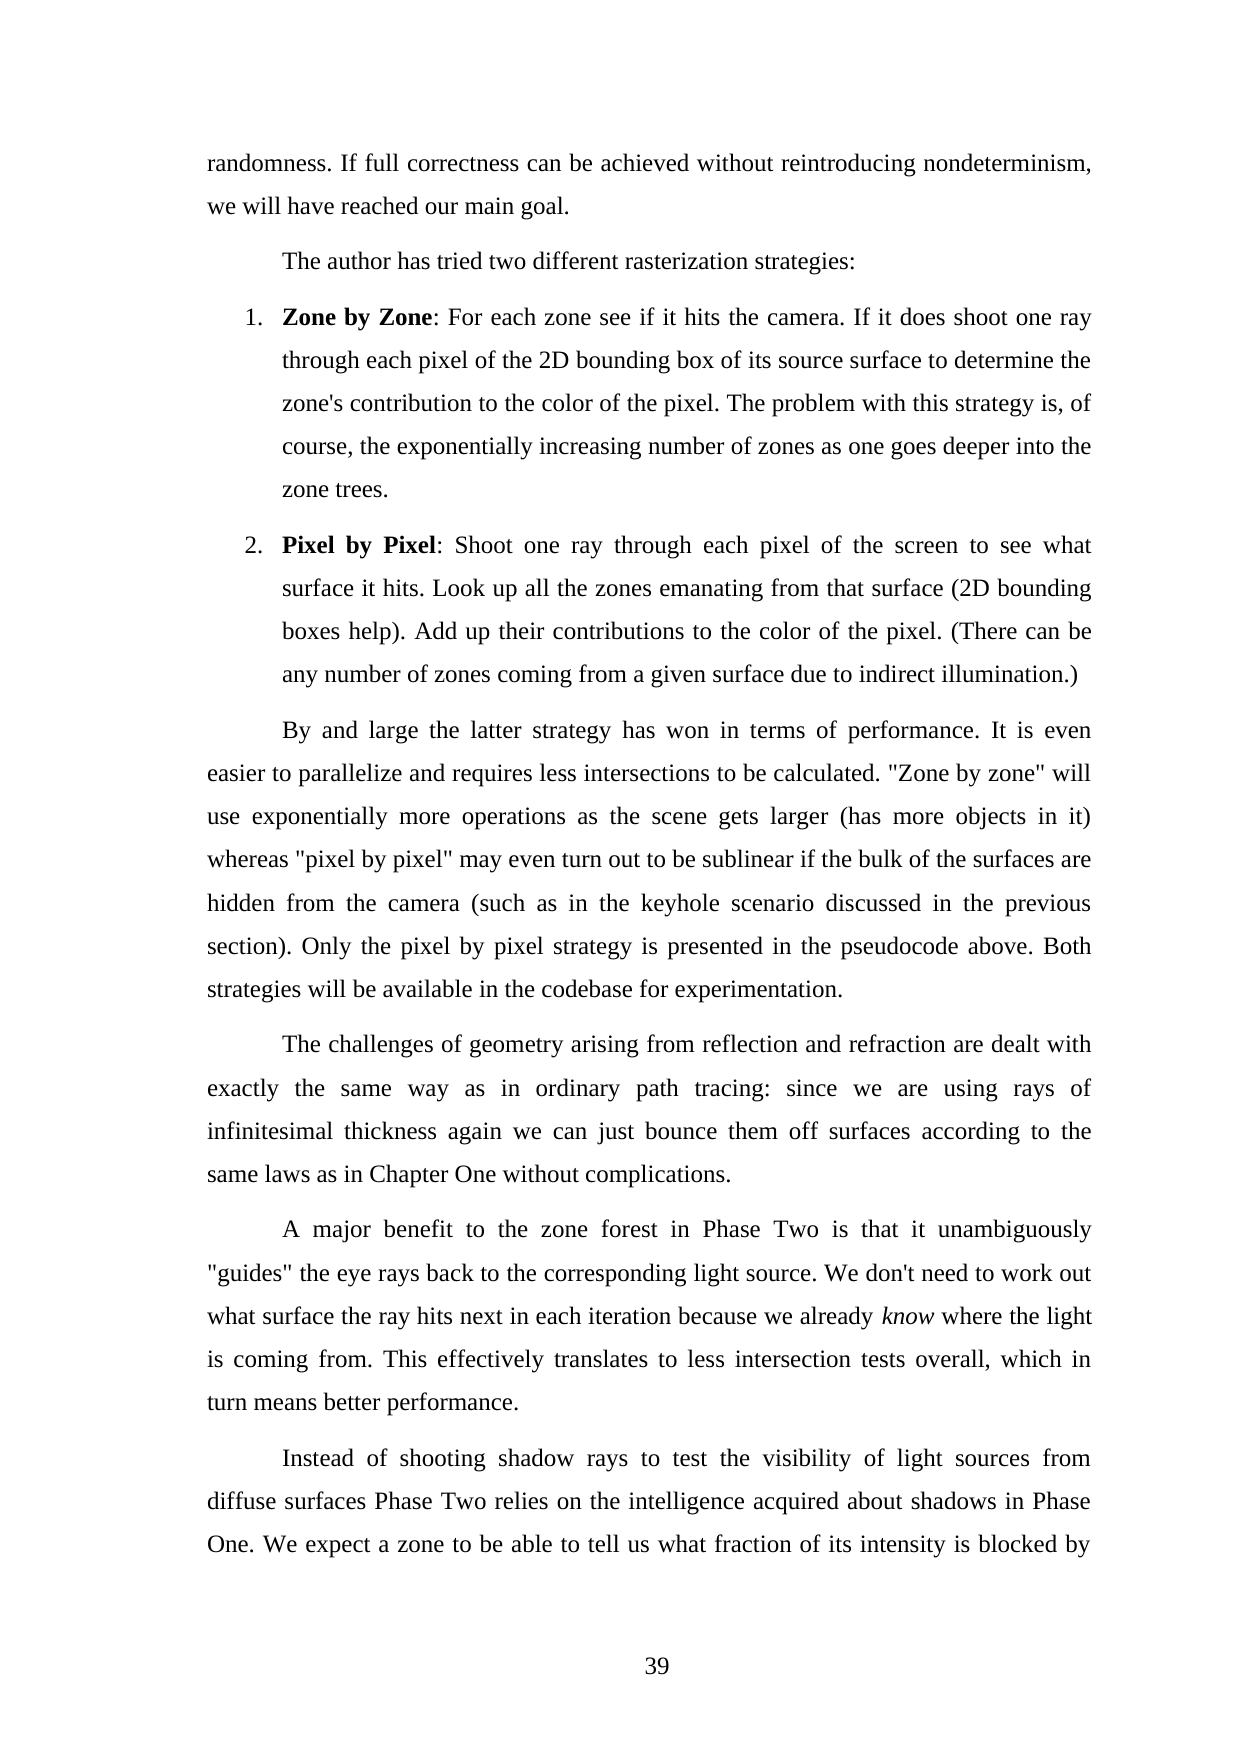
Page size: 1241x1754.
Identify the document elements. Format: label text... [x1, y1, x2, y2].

list Zone by Zone: For each zone see if it hits the camera. If it does shoot one ray through each pixel of the 2D bounding box of its source surface to determine the zone's contribution to the color of the pixel. The problem with this strategy is, of course, the exponentially increasing number of zones as one goes deeper into the zone trees. [244, 302, 1092, 503]
text randomness. If full correctness can be achieved without reintroducing nondeterminism, we will have reached our main goal. [207, 148, 1092, 219]
text A major benefit to the zone forest in Phase Two is that it unambiguously "guides" the eye rays back to the corresponding light source. We don't need to work out what surface the ray hits next in each iteration because we already know where the light is coming from. This effectively translates to less intersection tests overall, which in turn means better performance. [207, 1214, 1092, 1416]
text The author has tried two different rasterization strategies: [207, 246, 1092, 275]
text The challenges of geometry arising from reflection and refraction are dealt with exactly the same way as in ordinary path tracing: since we are using rays of infinitesimal thickness again we can just bounce them off surfaces according to the same laws as in Chapter One without complications. [207, 1029, 1092, 1188]
list Pixel by Pixel: Shoot one ray through each pixel of the screen to see what surface it hits. Look up all the zones emanating from that surface (2D bounding boxes help). Add up their contributions to the color of the pixel. (There can be any number of zones coming from a given surface due to indirect illumination.) [244, 530, 1092, 688]
text Instead of shooting shadow rays to test the visibility of light sources from diffuse surfaces Phase Two relies on the intelligence acquired about shadows in Phase One. We expect a zone to be able to tell us what fraction of its intensity is blocked by [207, 1443, 1092, 1558]
text By and large the latter strategy has won in terms of performance. It is even easier to parallelize and requires less intersections to be calculated. "Zone by zone" will use exponentially more operations as the scene gets larger (has more objects in it) whereas "pixel by pixel" may even turn out to be sublinear if the bulk of the surfaces are hidden from the camera (such as in the keyhole scenario discussed in the previous section). Only the pixel by pixel strategy is presented in the pseudocode above. Both strategies will be available in the codebase for experimentation. [207, 715, 1092, 1003]
